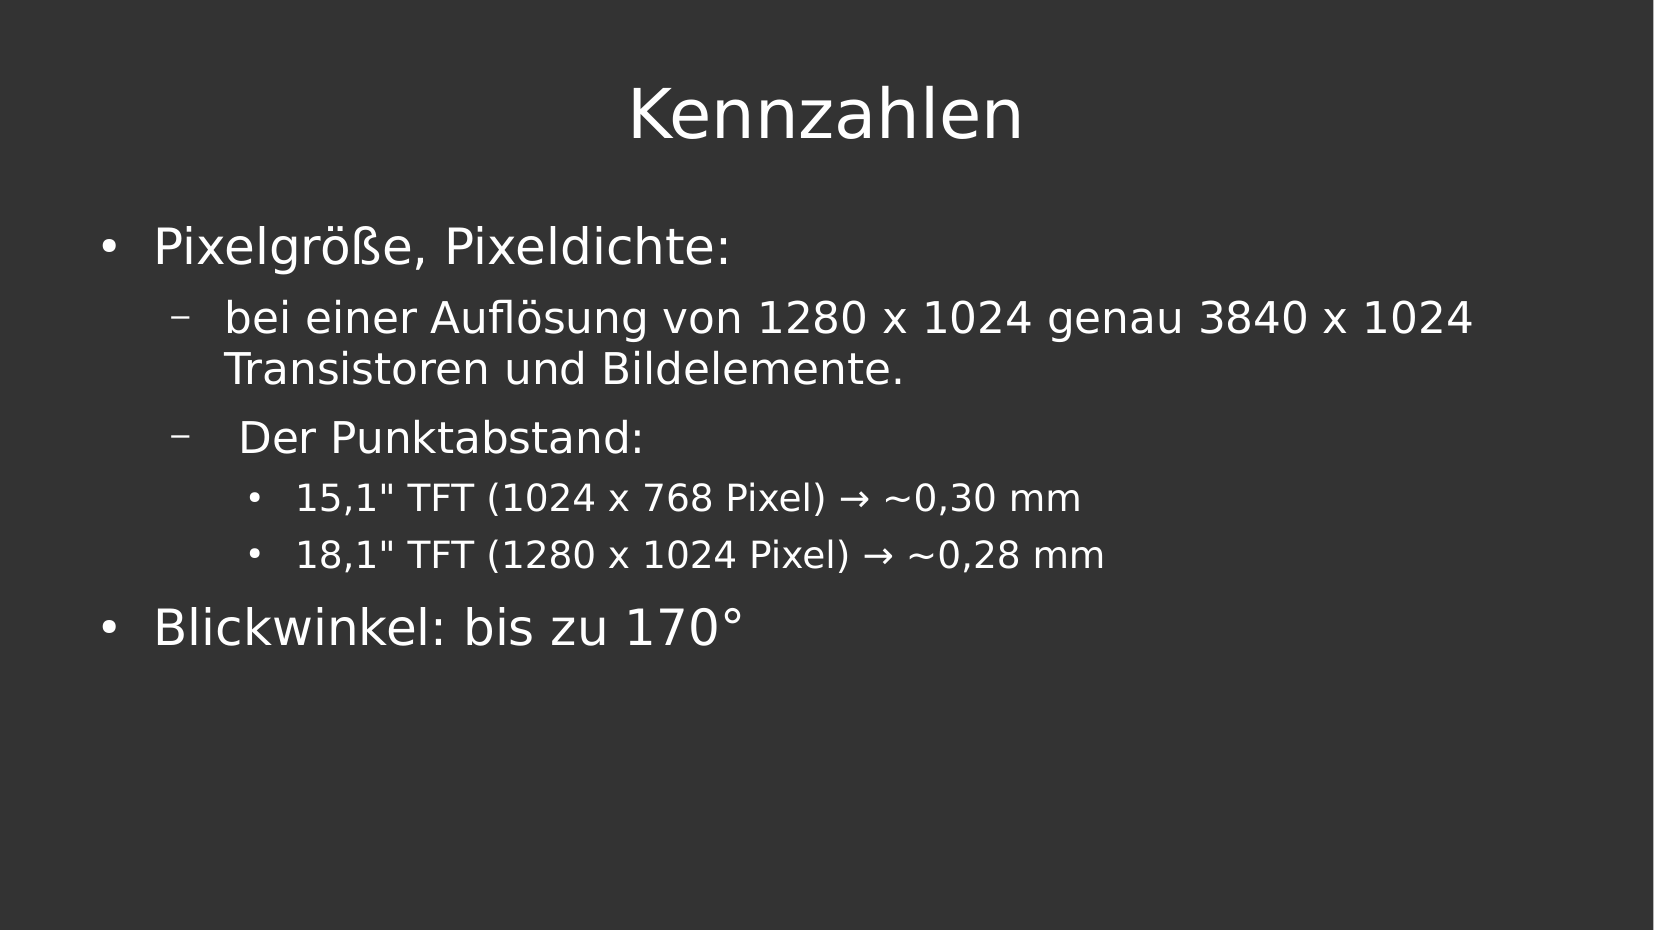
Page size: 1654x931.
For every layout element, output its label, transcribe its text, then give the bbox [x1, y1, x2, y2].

list Pixelgröße, Pixeldichte: bei einer Auflösung von 1280 x 1024 genau 3840 x 1024 Transistoren und Bildelemente. Der Punktabstand: 15,1" TFT (1024 x 768 Pixel) → ~0,30 mm 18,1" TFT (1280 x 1024 Pixel) → ~0,28 mm Blickwinkel: bis zu 170° [82, 217, 1571, 758]
title Kennzahlen [82, 37, 1571, 193]
